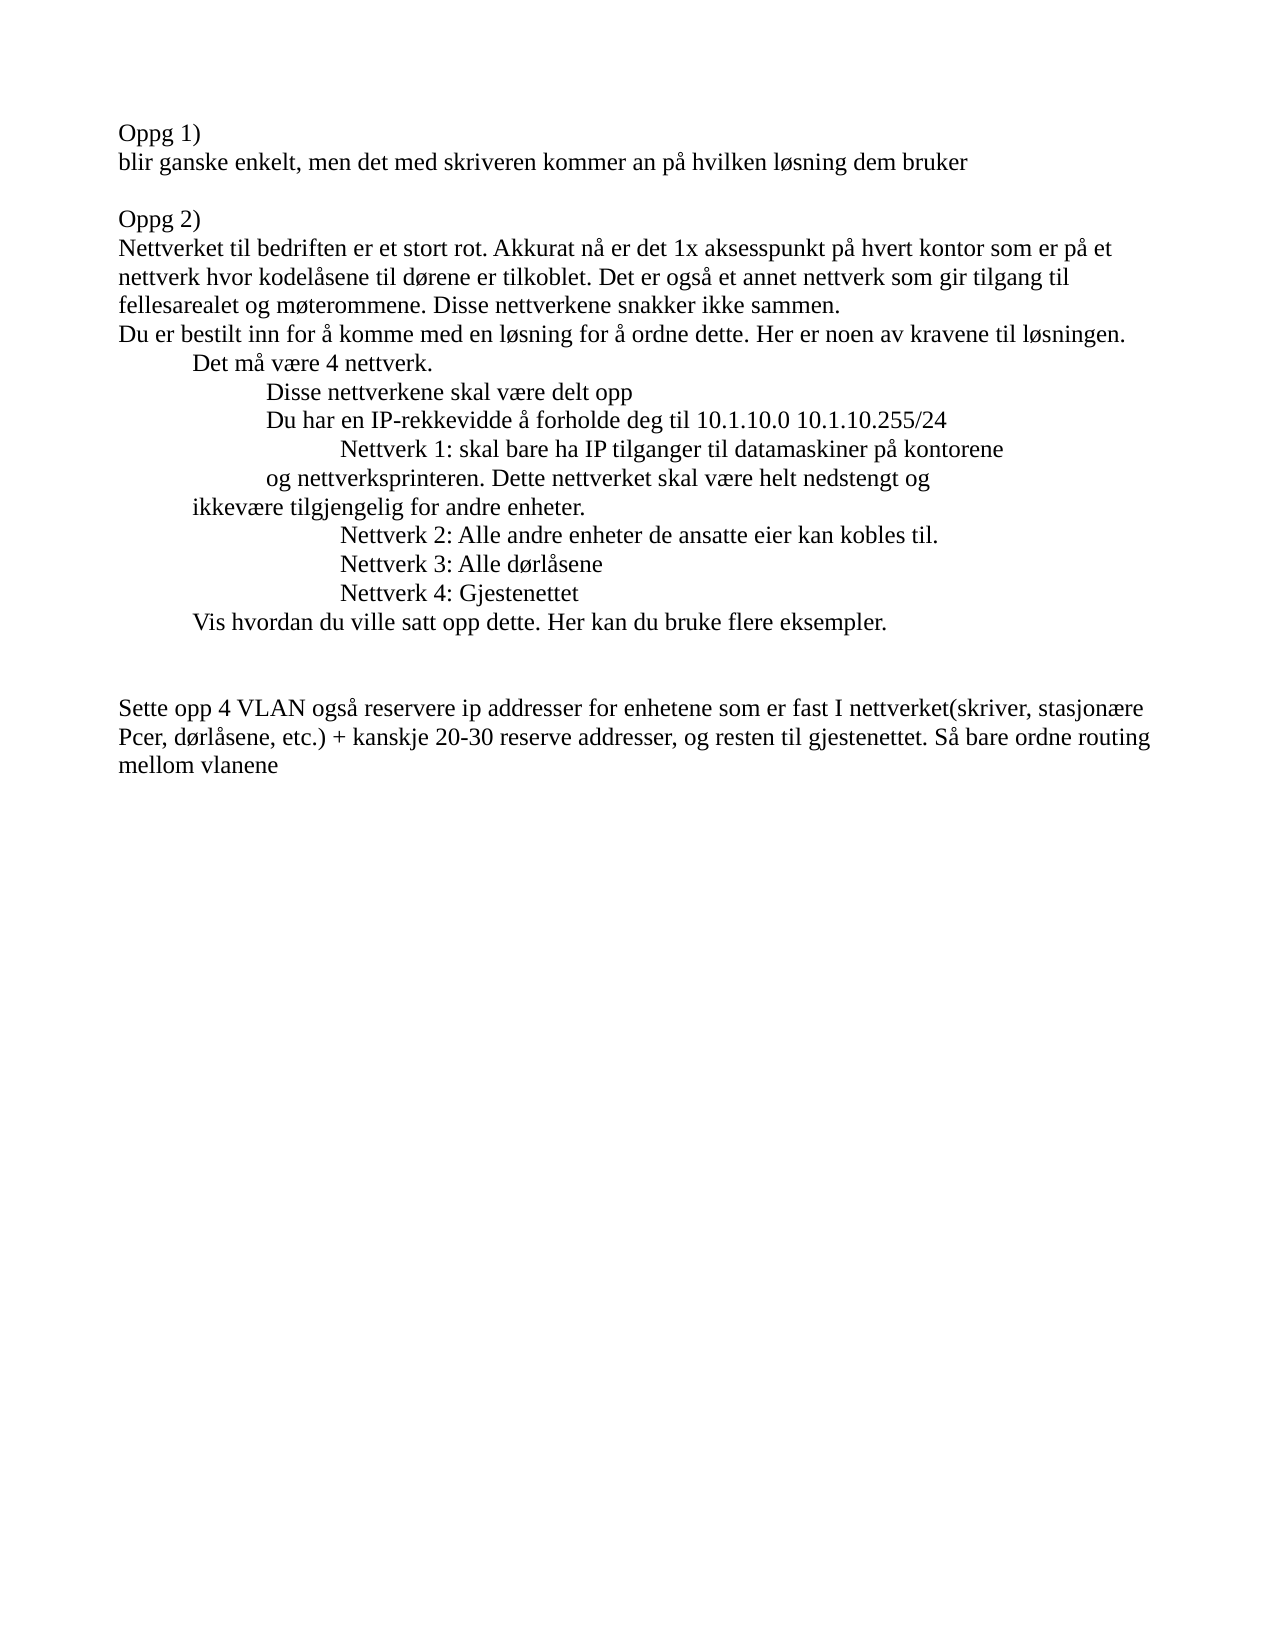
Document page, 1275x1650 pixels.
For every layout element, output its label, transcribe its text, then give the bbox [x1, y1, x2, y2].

text Du har en IP-rekkevidde å forholde deg til 10.1.10.0 10.1.10.255/24 [118, 406, 1157, 434]
text Oppg 2) [118, 204, 1157, 233]
text Vis hvordan du ville satt opp dette. Her kan du bruke flere eksempler. [118, 607, 1157, 636]
text Disse nettverkene skal være delt opp [118, 377, 1157, 406]
text Nettverk 1: skal bare ha IP tilganger til datamaskiner på kontorene og nettverksprinteren. Dette nettverket skal være helt nedstengt og ikkevære tilgjengelig for andre enheter. [118, 434, 1157, 521]
text Nettverk 4: Gjestenettet [118, 578, 1157, 607]
text Du er bestilt inn for å komme med en løsning for å ordne dette. Her er noen av kravene til løsningen. [118, 319, 1157, 348]
text Nettverk 3: Alle dørlåsene [118, 549, 1157, 578]
text Det må være 4 nettverk. [118, 348, 1157, 377]
text Oppg 1) blir ganske enkelt, men det med skriveren kommer an på hvilken løsning dem bruker [118, 118, 1157, 176]
text Nettverket til bedriften er et stort rot. Akkurat nå er det 1x aksesspunkt på hvert kontor som er på et nettverk hvor kodelåsene til dørene er tilkoblet. Det er også et annet nettverk som gir tilgang til fellesarealet og møterommene. Disse nettverkene snakker ikke sammen. [118, 233, 1157, 319]
text Nettverk 2: Alle andre enheter de ansatte eier kan kobles til. [118, 521, 1157, 549]
text Sette opp 4 VLAN også reservere ip addresser for enhetene som er fast I nettverket(skriver, stasjonære Pcer, dørlåsene, etc.) + kanskje 20-30 reserve addresser, og resten til gjestenettet. Så bare ordne routing mellom vlanene [118, 693, 1157, 779]
